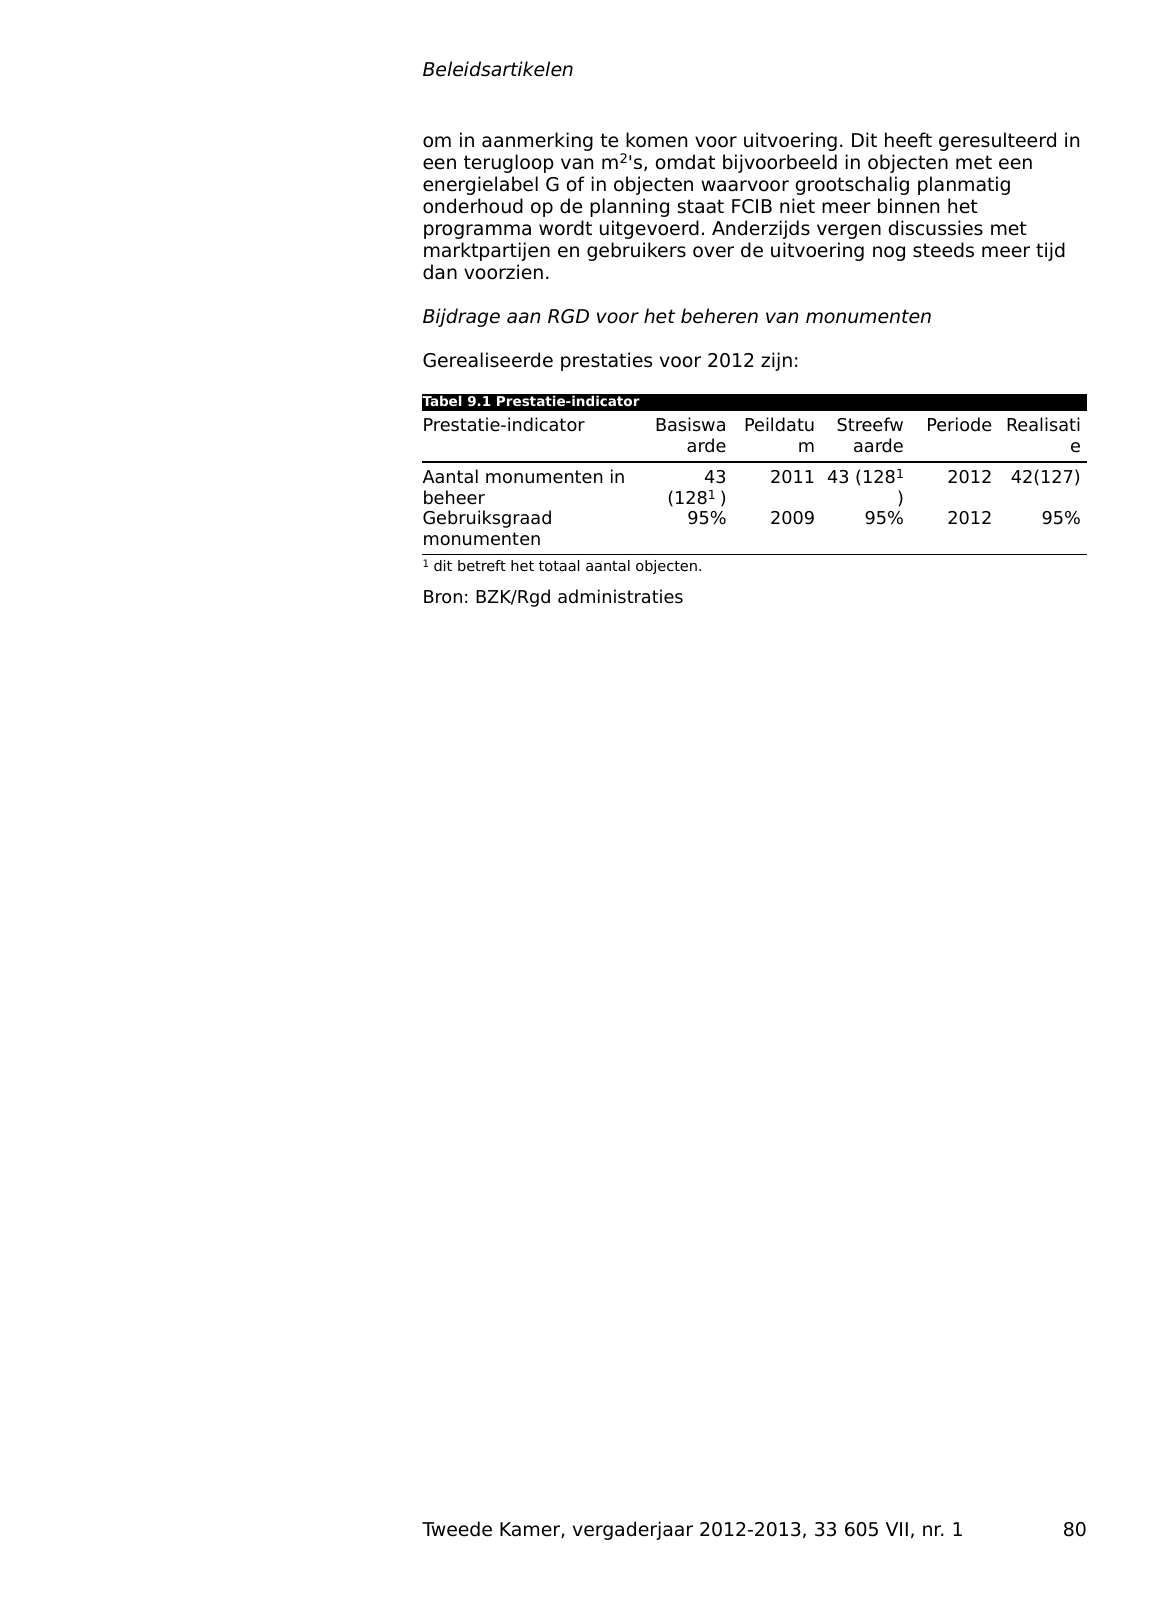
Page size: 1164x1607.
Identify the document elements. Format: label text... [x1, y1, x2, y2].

table_cell 2011 [732, 463, 821, 508]
table_cell Aantal monumenten in beheer [422, 463, 644, 508]
table_cell Gebruiksgraad monumenten [422, 508, 644, 554]
table_cell Periode [910, 411, 998, 461]
text Gerealiseerde prestaties voor 2012 zijn: [422, 350, 1087, 372]
table_cell Basiswaarde [644, 411, 732, 461]
text om in aanmerking te komen voor uitvoering. Dit heeft geresulteerd in een terugloop van m2's, omdat bijvoorbeeld in objecten met een energielabel G of in objecten waarvoor grootschalig planmatig onderhoud op de planning staat FCIB niet meer binnen het programma wordt uitgevoerd. Anderzijds vergen discussies met marktpartijen en gebruikers over de uitvoering nog steeds meer tijd dan voorzien. [422, 130, 1087, 284]
table_cell 2009 [732, 508, 821, 554]
table_cell 42(127) [998, 463, 1087, 508]
subtitle Bijdrage aan RGD voor het beheren van monumenten [422, 306, 1087, 328]
table_cell 95% [998, 508, 1087, 554]
table_cell 2012 [910, 508, 998, 554]
table_cell 1 dit betreft het totaal aantal objecten. Bron: BZK/Rgd administraties [422, 555, 1087, 607]
table_cell 95% [821, 508, 909, 554]
table_cell 43 (1281) [821, 463, 909, 508]
table_cell Prestatie-indicator [422, 411, 644, 461]
table_cell Streefwaarde [821, 411, 909, 461]
table_cell Peildatum [732, 411, 821, 461]
table_cell 95% [644, 508, 732, 554]
table_header Tabel 9.1 Prestatie-indicator [422, 394, 1087, 410]
table_cell 43 (1281) [644, 463, 732, 508]
table_cell 2012 [910, 463, 998, 508]
table_cell Realisatie [998, 411, 1087, 461]
